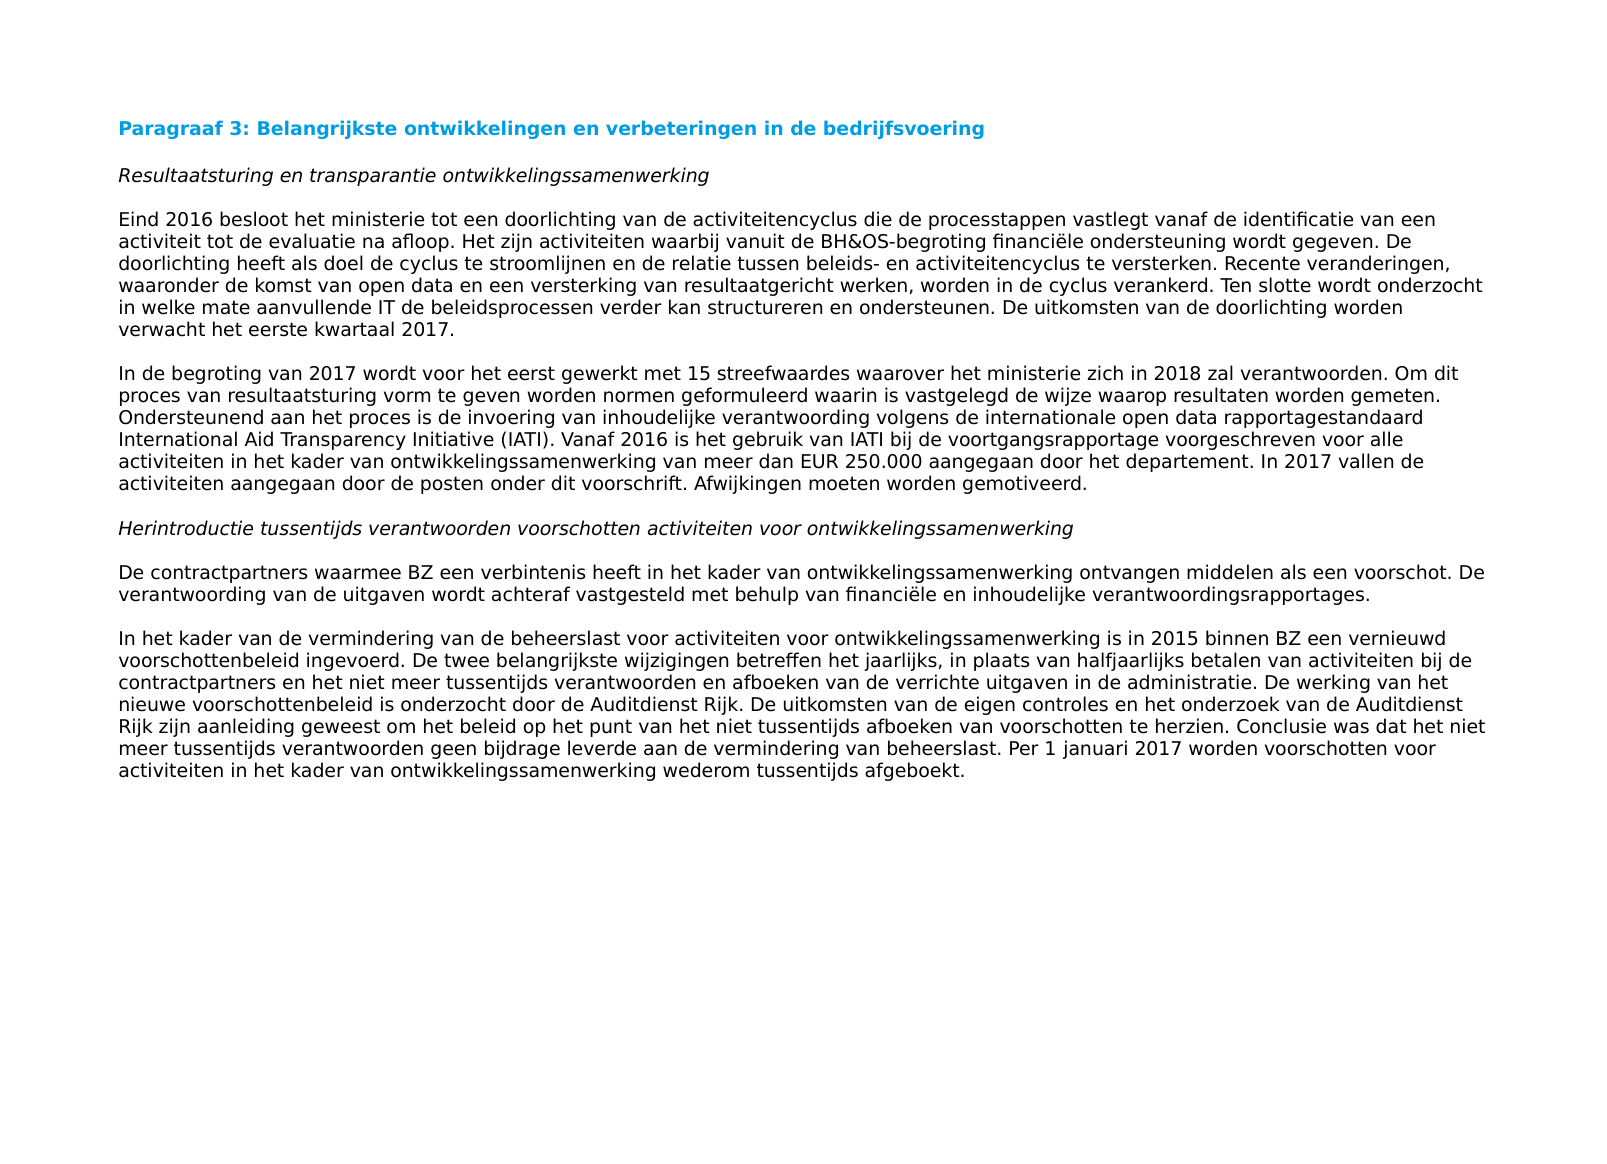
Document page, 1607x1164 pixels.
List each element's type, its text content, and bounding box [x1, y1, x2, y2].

text Eind 2016 besloot het ministerie tot een doorlichting van de activiteitencyclus die de processtappen vastlegt vanaf de identificatie van een activiteit tot de evaluatie na afloop. Het zijn activiteiten waarbij vanuit de BH&OS-begroting financiële ondersteuning wordt gegeven. De doorlichting heeft als doel de cyclus te stroomlijnen en de relatie tussen beleids- en activiteitencyclus te versterken. Recente veranderingen, waaronder de komst van open data en een versterking van resultaatgericht werken, worden in de cyclus verankerd. Ten slotte wordt onderzocht in welke mate aanvullende IT de beleidsprocessen verder kan structureren en ondersteunen. De uitkomsten van de doorlichting worden verwacht het eerste kwartaal 2017. [118, 209, 1488, 341]
subtitle Herintroductie tussentijds verantwoorden voorschotten activiteiten voor ontwikkelingssamenwerking [118, 517, 1488, 539]
text In het kader van de vermindering van de beheerslast voor activiteiten voor ontwikkelingssamenwerking is in 2015 binnen BZ een vernieuwd voorschottenbeleid ingevoerd. De twee belangrijkste wijzigingen betreffen het jaarlijks, in plaats van halfjaarlijks betalen van activiteiten bij de contractpartners en het niet meer tussentijds verantwoorden en afboeken van de verrichte uitgaven in de administratie. De werking van het nieuwe voorschottenbeleid is onderzocht door de Auditdienst Rijk. De uitkomsten van de eigen controles en het onderzoek van de Auditdienst Rijk zijn aanleiding geweest om het beleid op het punt van het niet tussentijds afboeken van voorschotten te herzien. Conclusie was dat het niet meer tussentijds verantwoorden geen bijdrage leverde aan de vermindering van beheerslast. Per 1 januari 2017 worden voorschotten voor activiteiten in het kader van ontwikkelingssamenwerking wederom tussentijds afgeboekt. [118, 628, 1488, 782]
text De contractpartners waarmee BZ een verbintenis heeft in het kader van ontwikkelingssamenwerking ontvangen middelen als een voorschot. De verantwoording van de uitgaven wordt achteraf vastgesteld met behulp van financiële en inhoudelijke verantwoordingsrapportages. [118, 562, 1488, 606]
text In de begroting van 2017 wordt voor het eerst gewerkt met 15 streefwaardes waarover het ministerie zich in 2018 zal verantwoorden. Om dit proces van resultaatsturing vorm te geven worden normen geformuleerd waarin is vastgelegd de wijze waarop resultaten worden gemeten. Ondersteunend aan het proces is de invoering van inhoudelijke verantwoording volgens de internationale open data rapportagestandaard International Aid Transparency Initiative (IATI). Vanaf 2016 is het gebruik van IATI bij de voortgangsrapportage voorgeschreven voor alle activiteiten in het kader van ontwikkelingssamenwerking van meer dan EUR 250.000 aangegaan door het departement. In 2017 vallen de activiteiten aangegaan door de posten onder dit voorschrift. Afwijkingen moeten worden gemotiveerd. [118, 363, 1488, 495]
subtitle Resultaatsturing en transparantie ontwikkelingssamenwerking [118, 165, 1488, 187]
subtitle Paragraaf 3: Belangrijkste ontwikkelingen en verbeteringen in de bedrijfsvoering [118, 118, 1488, 140]
